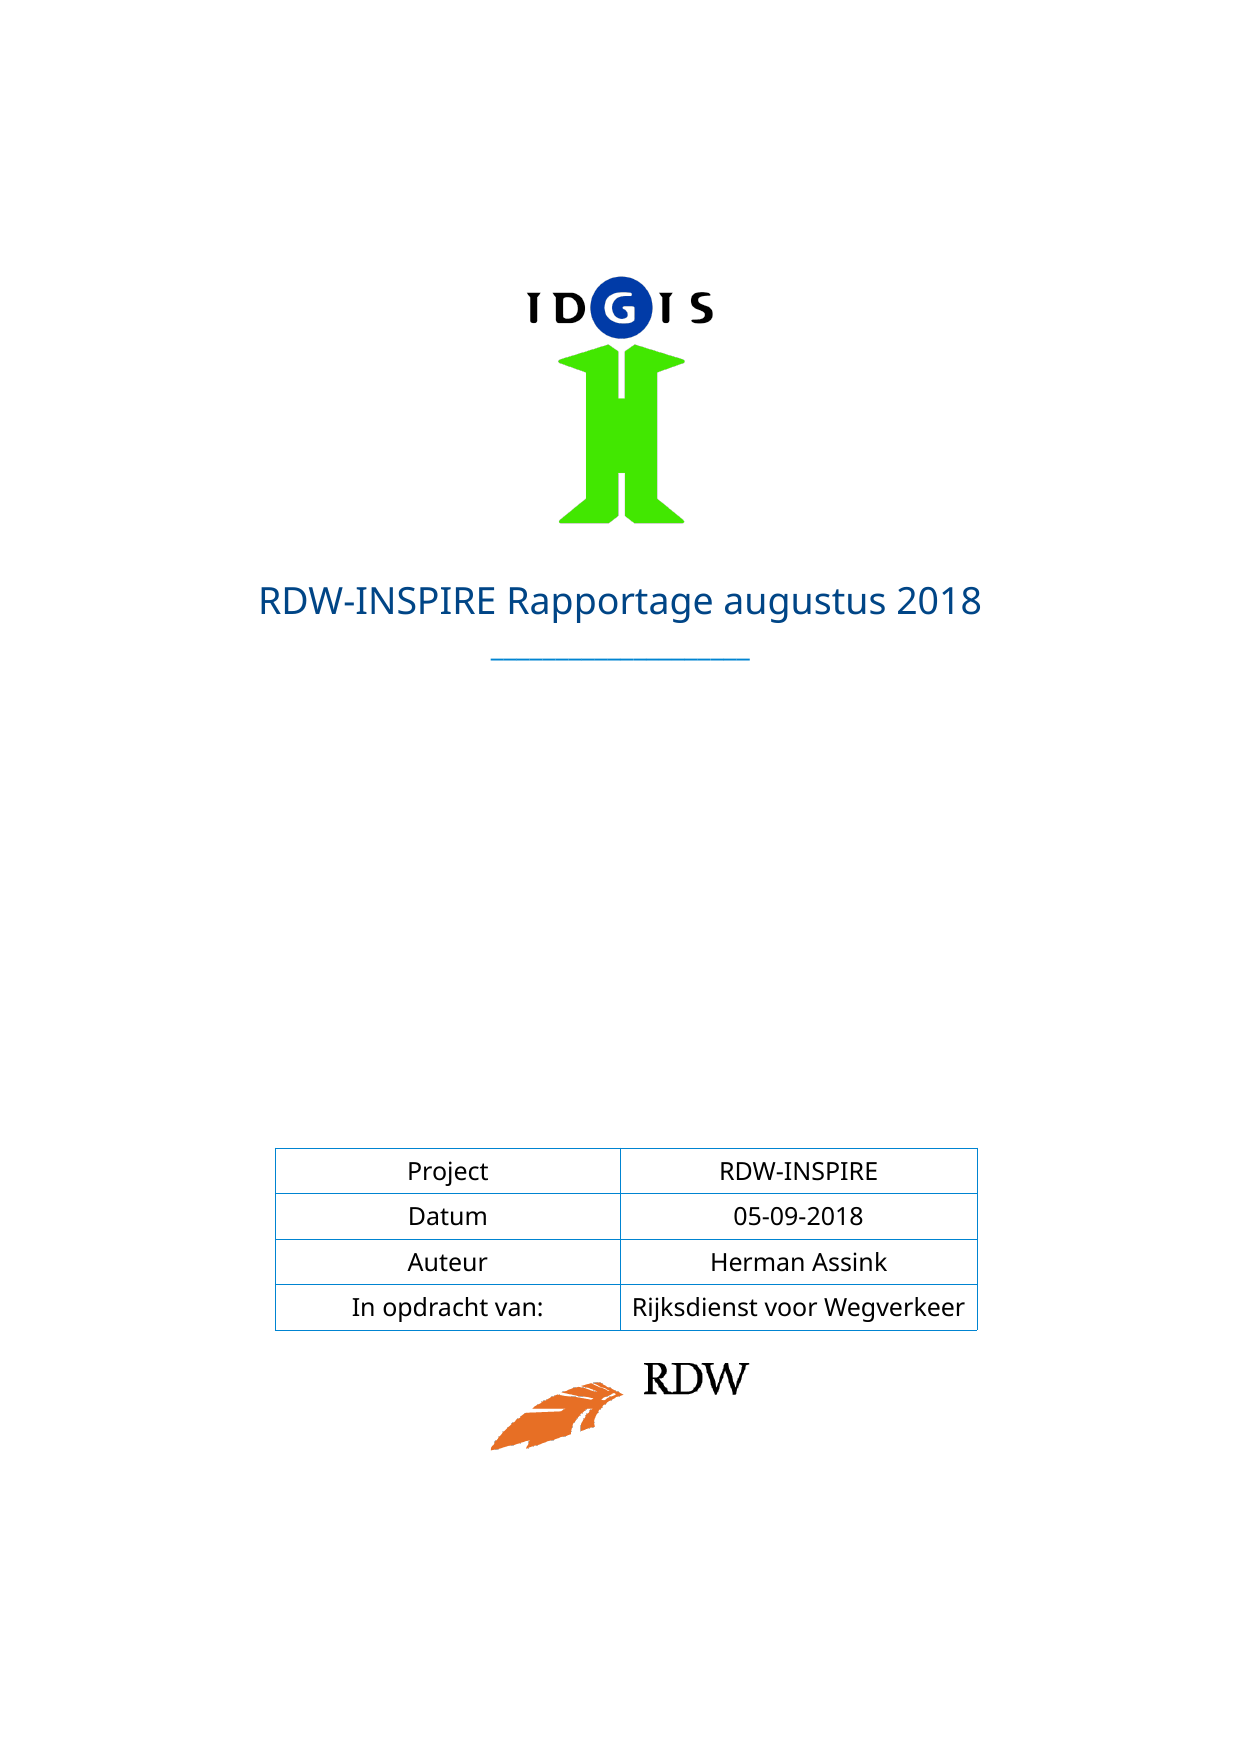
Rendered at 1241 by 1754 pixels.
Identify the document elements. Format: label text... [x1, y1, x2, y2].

picture [525, 275, 715, 524]
text RDW-INSPIRE Rapportage augustus 2018 [118, 574, 1122, 626]
table_cell In opdracht van: [276, 1285, 620, 1330]
picture [490, 1356, 750, 1454]
table_cell 05-09-2018 [621, 1194, 977, 1239]
table_cell Auteur [276, 1240, 620, 1284]
table_cell Datum [276, 1194, 620, 1239]
table_cell Rijksdienst voor Wegverkeer [621, 1285, 977, 1330]
table_cell Herman Assink [621, 1240, 977, 1284]
table_header Project [276, 1149, 620, 1193]
text ____________________ [118, 626, 1122, 665]
table_header RDW-INSPIRE [621, 1149, 977, 1193]
